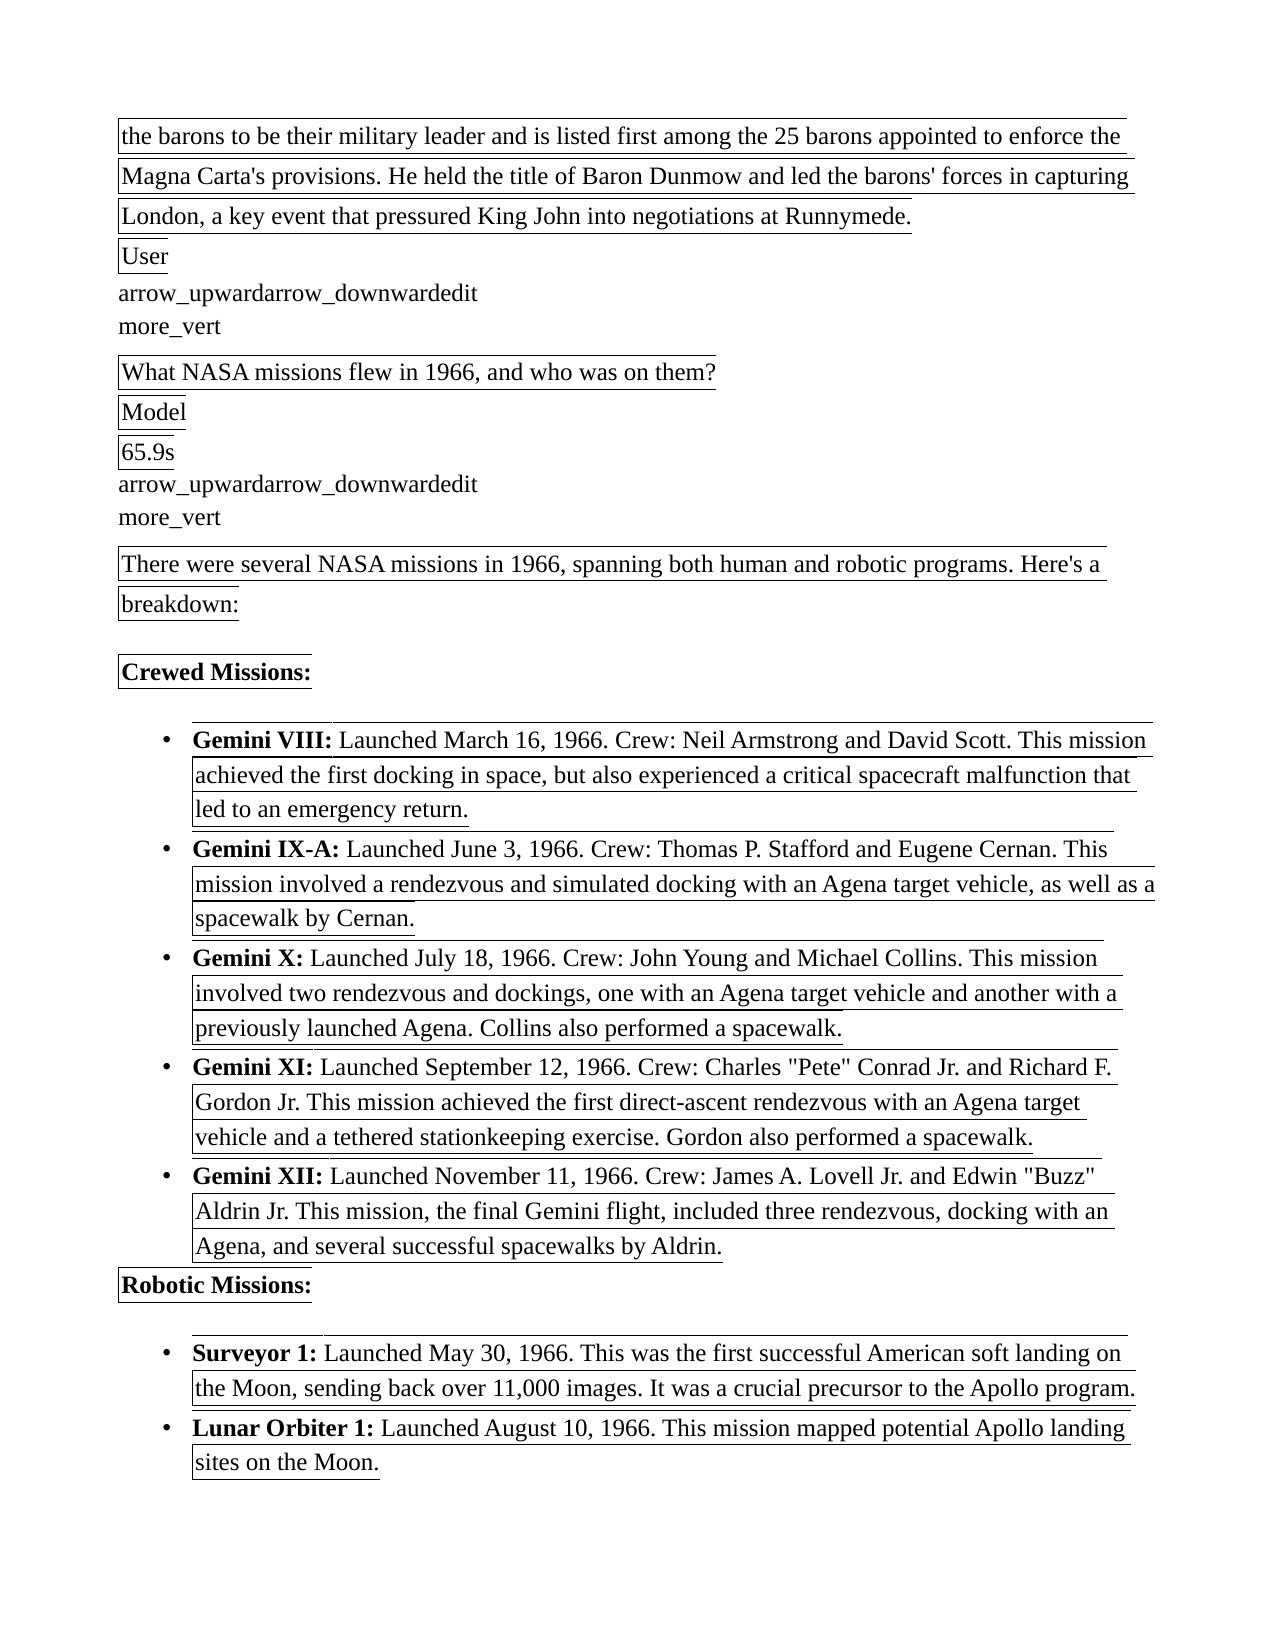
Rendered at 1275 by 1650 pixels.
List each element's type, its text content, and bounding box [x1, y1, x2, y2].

list Gemini XI: Launched September 12, 1966. Crew: Charles "Pete" Conrad Jr. and Richard F. Gordon Jr. This mission achieved the first direct-ascent rendezvous with an Agena target vehicle and a tethered stationkeeping exercise. Gordon also performed a spacewalk. [162, 1049, 1157, 1153]
text 65.9s [118, 434, 1157, 469]
text more_vert [118, 502, 1157, 531]
text Model [118, 394, 1157, 429]
text There were several NASA missions in 1966, spanning both human and robotic programs. Here's a breakdown: [118, 546, 1157, 620]
list Gemini X: Launched July 18, 1966. Crew: John Young and Michael Collins. This mission involved two rendezvous and dockings, one with an Agena target vehicle and another with a previously launched Agena. Collins also performed a spacewalk. [162, 940, 1157, 1044]
text User [119, 238, 1157, 273]
list Gemini IX-A: Launched June 3, 1966. Crew: Thomas P. Stafford and Eugene Cernan. This mission involved a rendezvous and simulated docking with an Agena target vehicle, as well as a spacewalk by Cernan. [162, 831, 1157, 935]
text Robotic Missions: [119, 1267, 1157, 1302]
text Crewed Missions: [119, 654, 1157, 688]
text the barons to be their military leader and is listed first among the 25 barons appointed to enforce the Magna Carta's provisions. He held the title of Baron Dunmow and led the barons' forces in capturing London, a key event that pressured King John into negotiations at Runnymede. [118, 118, 1157, 233]
list Gemini XII: Launched November 11, 1966. Crew: James A. Lovell Jr. and Edwin "Buzz" Aldrin Jr. This mission, the final Gemini flight, included three rendezvous, docking with an Agena, and several successful spacewalks by Aldrin. [162, 1158, 1157, 1262]
text arrow_upwardarrow_downwardedit [118, 278, 1157, 307]
text arrow_upwardarrow_downwardedit [118, 469, 1157, 498]
list Surveyor 1: Launched May 30, 1966. This was the first successful American soft landing on the Moon, sending back over 11,000 images. It was a crucial precursor to the Apollo program. [162, 1335, 1157, 1405]
text more_vert [118, 311, 1157, 340]
list Gemini VIII: Launched March 16, 1966. Crew: Neil Armstrong and David Scott. This mission achieved the first docking in space, but also experienced a critical spacecraft malfunction that led to an emergency return. [162, 722, 1157, 826]
text What NASA missions flew in 1966, and who was on them? [118, 354, 1157, 389]
list Lunar Orbiter 1: Launched August 10, 1966. This mission mapped potential Apollo landing sites on the Moon. [162, 1409, 1157, 1479]
